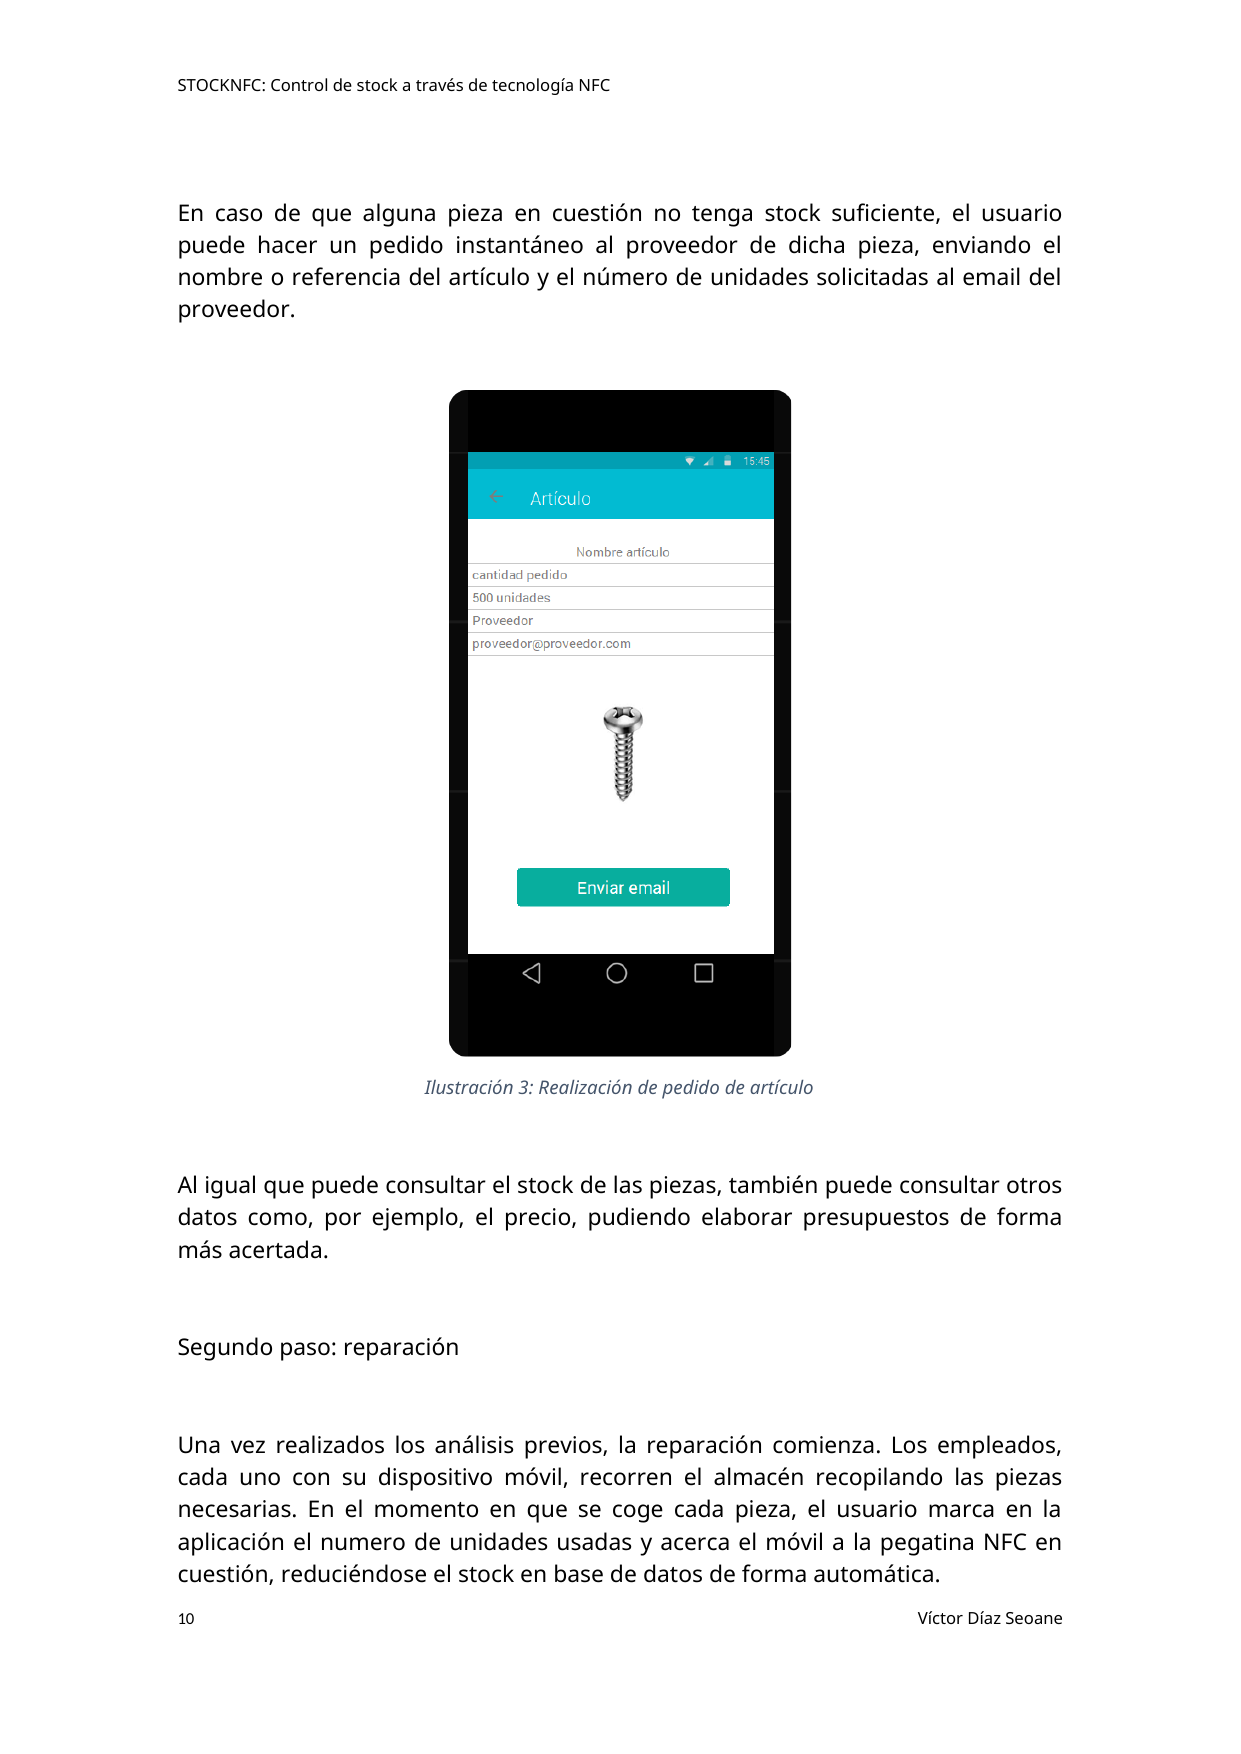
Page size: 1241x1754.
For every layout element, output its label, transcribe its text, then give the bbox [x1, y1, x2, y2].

text Una vez realizados los análisis previos, la reparación comienza. Los empleados, cada uno con su dispositivo móvil, recorren el almacén recopilando las piezas necesarias. En el momento en que se coge cada pieza, el usuario marca en la aplicación el numero de unidades usadas y acerca el móvil a la pegatina NFC en cuestión, reduciéndose el stock en base de datos de forma automática. [177, 1429, 1063, 1589]
text En caso de que alguna pieza en cuestión no tenga stock suficiente, el usuario puede hacer un pedido instantáneo al proveedor de dicha pieza, enviando el nombre o referencia del artículo y el número de unidades solicitadas al email del proveedor. [177, 196, 1063, 324]
text Segundo paso: reparación [177, 1331, 1063, 1362]
text Al igual que puede consultar el stock de las piezas, también puede consultar otros datos como, por ejemplo, el precio, pudiendo elaborar presupuestos de forma más acertada. [177, 1169, 1063, 1265]
text Ilustración 3: Realización de pedido de artículo [177, 1074, 1063, 1099]
